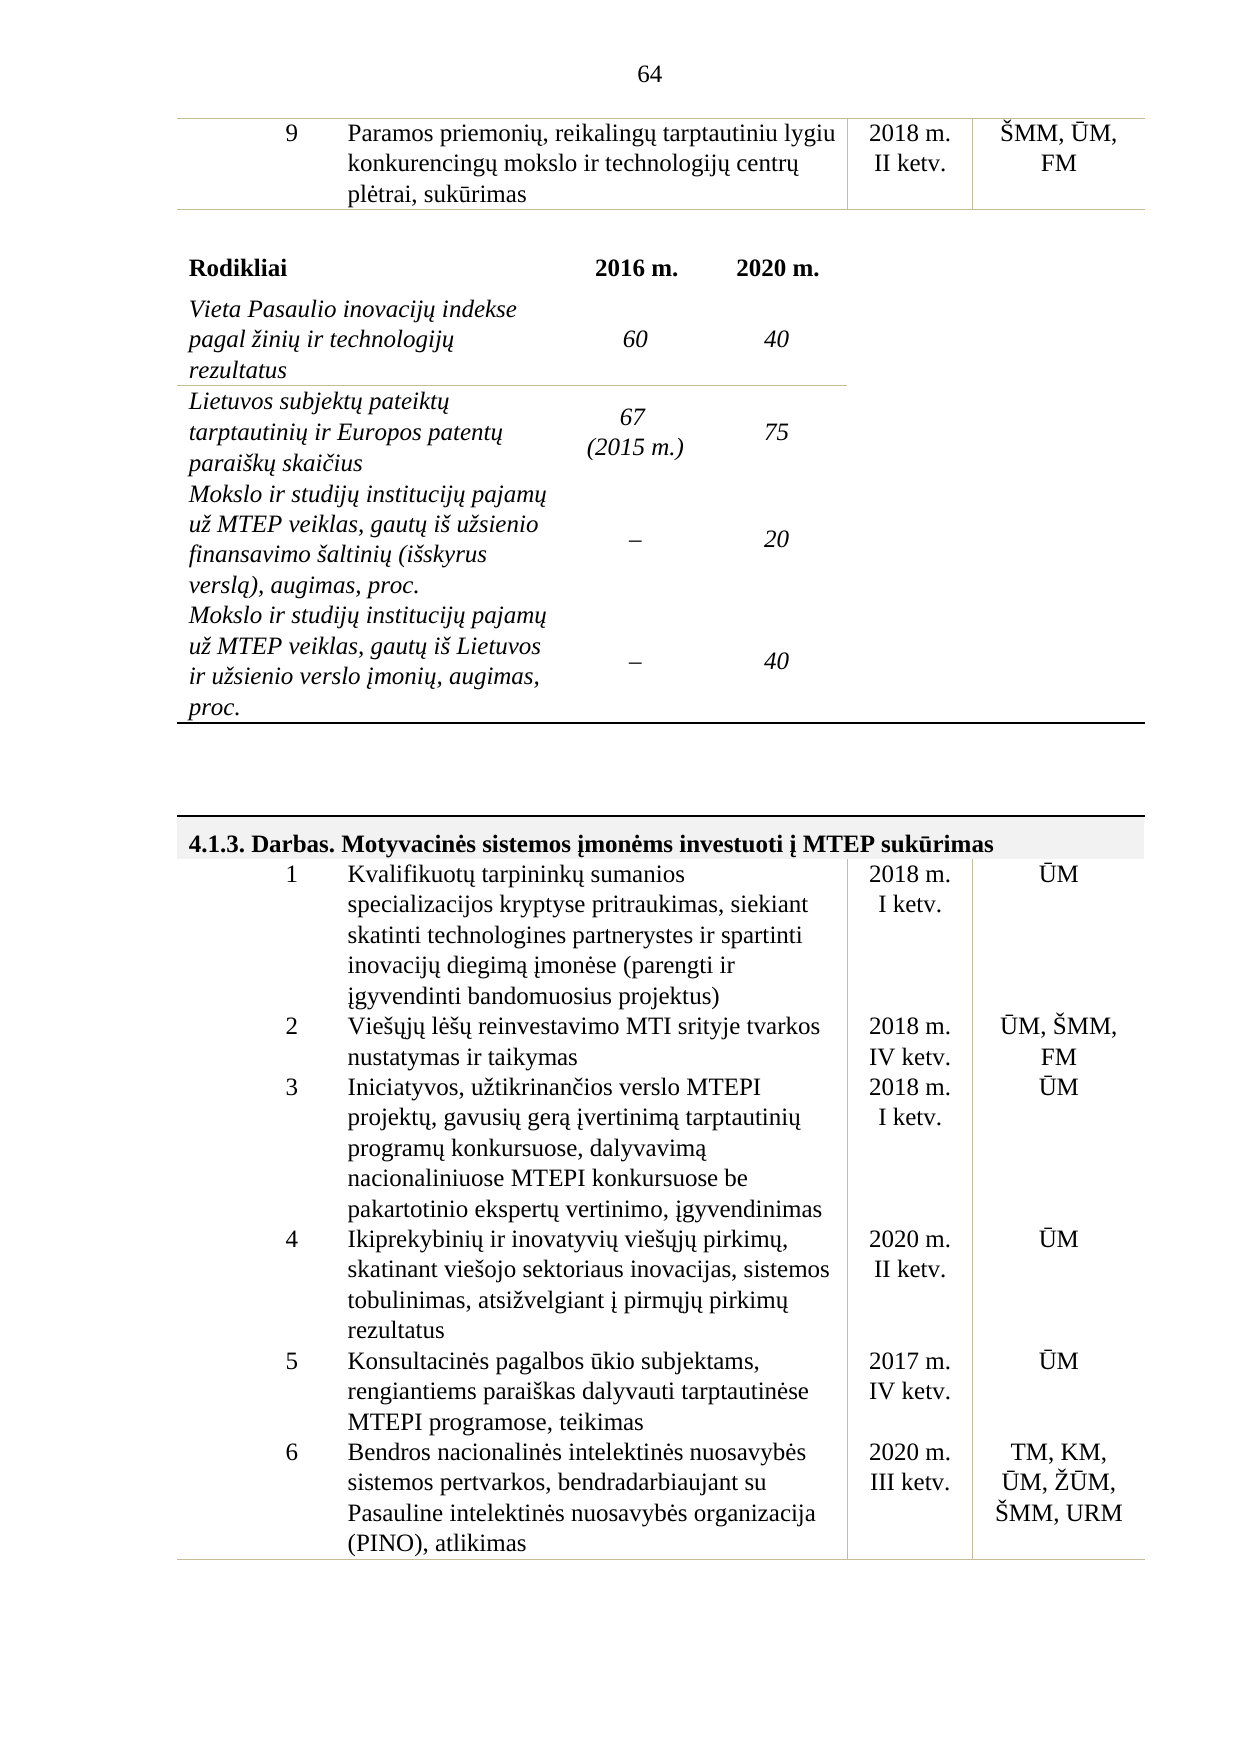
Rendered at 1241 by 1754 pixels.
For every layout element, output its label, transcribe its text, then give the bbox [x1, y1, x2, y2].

table_cell [336, 724, 527, 754]
table_cell [565, 1560, 708, 1592]
table_cell ŪM [973, 1224, 1144, 1346]
table_cell [847, 385, 973, 479]
table_cell [708, 210, 847, 242]
table_cell ŪM [973, 859, 1144, 1011]
table_cell Mokslo ir studijų institucijų pajamų už MTEP veiklas, gautų iš užsienio finansavimo šaltinių (išskyrus verslą), augimas, proc. [177, 479, 564, 600]
table_cell ŪM [973, 1346, 1144, 1437]
table_cell [177, 1011, 247, 1072]
table_cell Ikiprekybinių ir inovatyvių viešųjų pirkimų, skatinant viešojo sektoriaus inovacijas, sistemos tobulinimas, atsižvelgiant į pirmųjų pirkimų rezultatus [336, 1224, 847, 1346]
table_cell 2018 m. IV ketv. [848, 1011, 972, 1072]
table_cell 3 [247, 1072, 336, 1224]
table_cell 2020 m. III ketv. [848, 1437, 972, 1559]
table_cell [847, 600, 973, 722]
table_cell [847, 1560, 973, 1592]
table_cell 6 [247, 1437, 336, 1559]
table_cell [177, 1437, 247, 1559]
table_cell [177, 1224, 247, 1346]
table_cell [177, 1346, 247, 1437]
table_cell 60 [565, 294, 708, 385]
table_cell 4 [247, 1224, 336, 1346]
table_cell 2018 m. I ketv. [848, 1072, 972, 1224]
table_cell Viešųjų lėšų reinvestavimo MTI srityje tvarkos nustatymas ir taikymas [336, 1011, 847, 1072]
table_cell Lietuvos subjektų pateiktų tarptautinių ir Europos patentų paraiškų skaičius [177, 386, 564, 479]
table_cell [847, 242, 973, 294]
table_cell [565, 755, 708, 815]
table_cell [973, 755, 1144, 815]
table_cell [527, 755, 564, 815]
table_cell [847, 724, 973, 754]
table_cell 75 [708, 386, 847, 479]
table_cell Rodikliai [177, 242, 336, 294]
table_cell ŠMM, ŪM, FM [973, 119, 1144, 209]
table_cell [177, 1560, 247, 1592]
table_cell – [565, 479, 708, 600]
table_cell [973, 294, 1144, 385]
table_cell [847, 755, 973, 815]
table_cell [177, 755, 247, 815]
table_cell [527, 210, 564, 242]
table_cell [527, 724, 564, 754]
table_cell 2016 m. [565, 242, 708, 294]
table_cell [177, 1072, 247, 1224]
table_cell [565, 724, 708, 754]
table_cell [177, 859, 247, 1011]
table_cell – [565, 600, 708, 722]
table_cell Konsultacinės pagalbos ūkio subjektams, rengiantiems paraiškas dalyvauti tarptautinėse MTEPI programose, teikimas [336, 1346, 847, 1437]
table_cell 20 [708, 479, 847, 600]
table_cell 2020 m. II ketv. [848, 1224, 972, 1346]
table_cell [708, 724, 847, 754]
table_cell Paramos priemonių, reikalingų tarptautiniu lygiu konkurencingų mokslo ir technologijų centrų plėtrai, sukūrimas [336, 119, 847, 209]
table_cell [847, 294, 973, 385]
table_cell 9 [247, 119, 336, 209]
table_cell [177, 119, 247, 209]
table_cell Iniciatyvos, užtikrinančios verslo MTEPI projektų, gavusių gerą įvertinimą tarptautinių programų konkursuose, dalyvavimą nacionaliniuose MTEPI konkursuose be pakartotinio ekspertų vertinimo, įgyvendinimas [336, 1072, 847, 1224]
table_cell [336, 1560, 527, 1592]
table_cell [527, 1560, 564, 1592]
table_cell TM, KM, ŪM, ŽŪM, ŠMM, URM [973, 1437, 1144, 1559]
table_cell 2018 m. I ketv. [848, 859, 972, 1011]
table_cell [565, 210, 708, 242]
table_cell [708, 755, 847, 815]
table_cell [973, 1560, 1144, 1592]
table_cell [527, 242, 564, 294]
table_cell 4.1.3. Darbas. Motyvacinės sistemos įmonėms investuoti į MTEP sukūrimas [177, 817, 1144, 859]
table_cell [973, 210, 1144, 242]
table_cell Vieta Pasaulio inovacijų indekse pagal žinių ir technologijų rezultatus [177, 294, 564, 385]
table_cell [177, 210, 247, 242]
table_cell [336, 755, 527, 815]
table_cell 67 (2015 m.) [565, 386, 708, 479]
table_cell 2018 m. II ketv. [848, 119, 972, 209]
table_cell [336, 210, 527, 242]
table_cell Mokslo ir studijų institucijų pajamų už MTEP veiklas, gautų iš Lietuvos ir užsienio verslo įmonių, augimas, proc. [177, 600, 564, 722]
table_cell 40 [708, 294, 847, 385]
table_cell ŪM [973, 1072, 1144, 1224]
table_cell 2017 m. IV ketv. [848, 1346, 972, 1437]
table_cell 2 [247, 1011, 336, 1072]
table_cell [973, 600, 1144, 722]
table_cell 5 [247, 1346, 336, 1437]
table_cell 2020 m. [708, 242, 847, 294]
table_cell [847, 210, 973, 242]
table_cell 1 [247, 859, 336, 1011]
table_cell [177, 724, 247, 754]
table_cell 40 [708, 600, 847, 722]
table_cell [973, 479, 1144, 600]
table_cell [708, 1560, 847, 1592]
table_cell Bendros nacionalinės intelektinės nuosavybės sistemos pertvarkos, bendradarbiaujant su Pasauline intelektinės nuosavybės organizacija (PINO), atlikimas [336, 1437, 847, 1559]
table_cell [247, 210, 336, 242]
table_cell [847, 479, 973, 600]
table_cell [247, 1560, 336, 1592]
table_cell [247, 755, 336, 815]
table_cell [336, 242, 527, 294]
table_cell Kvalifikuotų tarpininkų sumanios specializacijos kryptyse pritraukimas, siekiant skatinti technologines partnerystes ir spartinti inovacijų diegimą įmonėse (parengti ir įgyvendinti bandomuosius projektus) [336, 859, 847, 1011]
table_cell ŪM, ŠMM, FM [973, 1011, 1144, 1072]
table_cell [247, 724, 336, 754]
table_cell [973, 385, 1144, 479]
table_cell [973, 724, 1144, 754]
table_cell [973, 242, 1144, 294]
